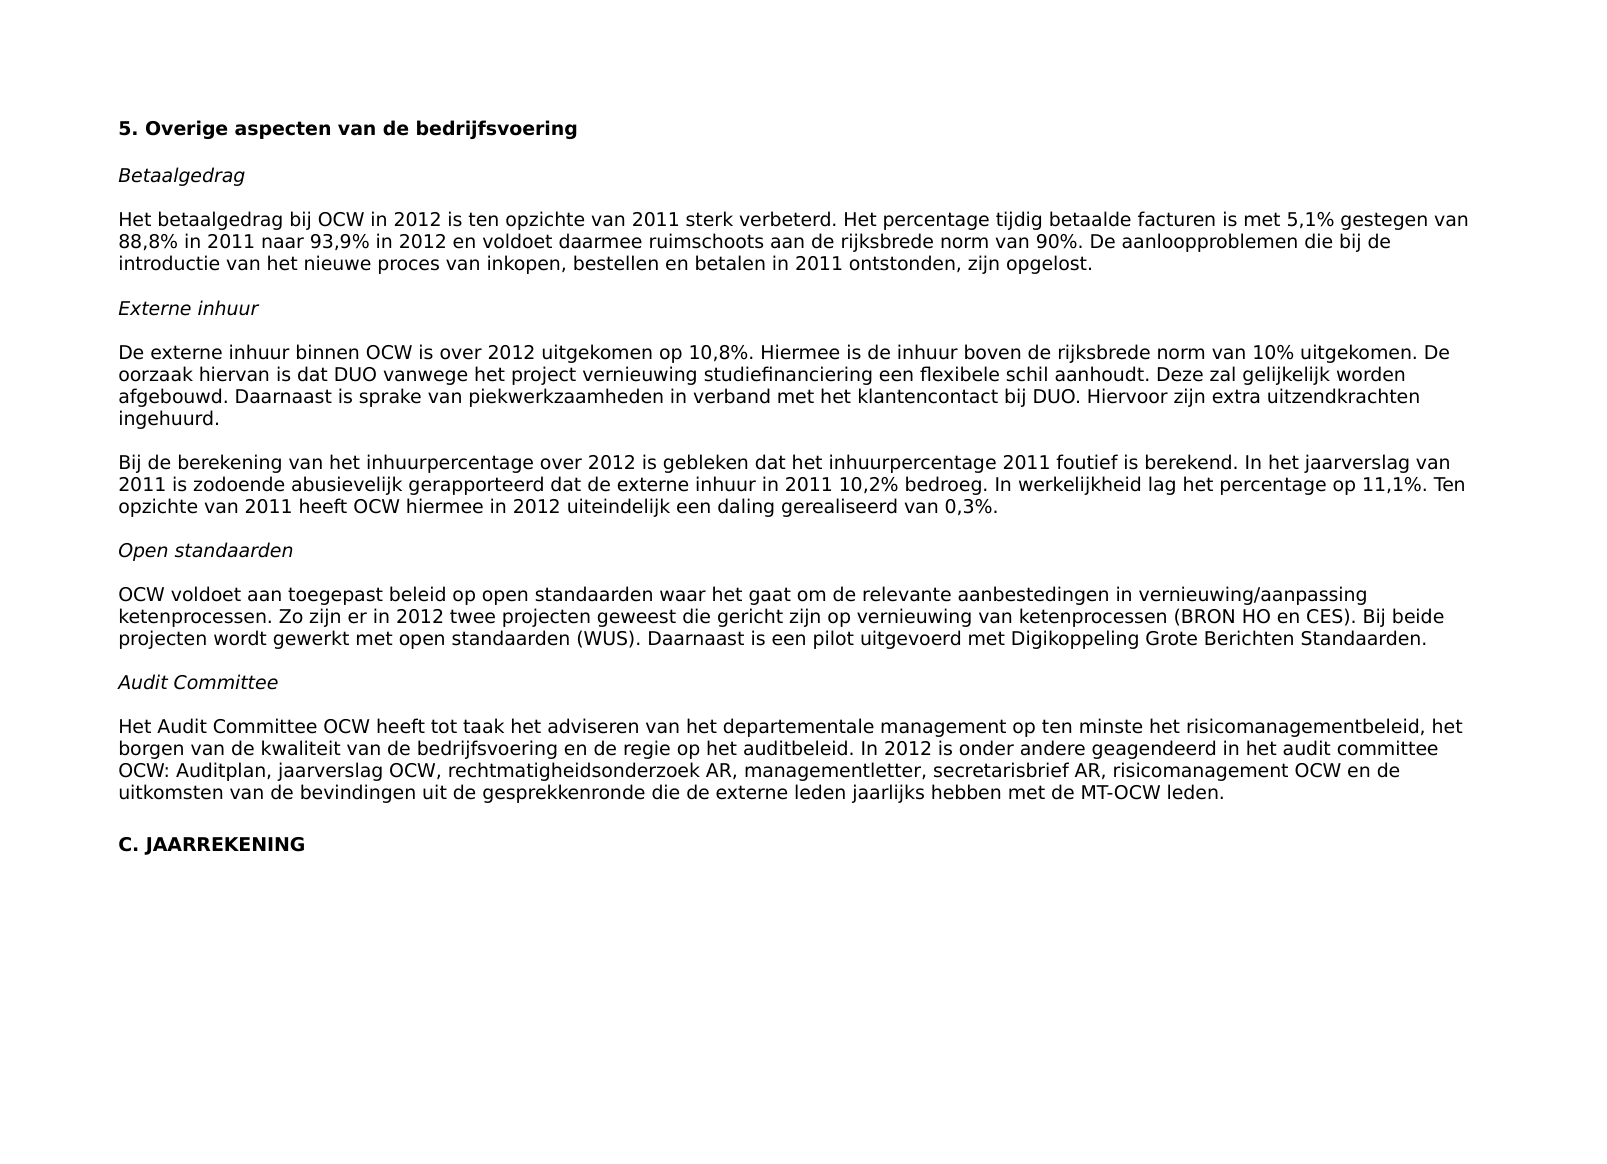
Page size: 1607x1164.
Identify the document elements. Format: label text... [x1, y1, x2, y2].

text Het Audit Committee OCW heeft tot taak het adviseren van het departementale management op ten minste het risicomanagementbeleid, het borgen van de kwaliteit van de bedrijfsvoering en de regie op het auditbeleid. In 2012 is onder andere geagendeerd in het audit committee OCW: Auditplan, jaarverslag OCW, rechtmatigheidsonderzoek AR, managementletter, secretarisbrief AR, risicomanagement OCW en de uitkomsten van de bevindingen uit de gesprekkenronde die de externe leden jaarlijks hebben met de MT-OCW leden. [118, 716, 1488, 804]
subtitle C. JAARREKENING [118, 834, 1488, 856]
text De externe inhuur binnen OCW is over 2012 uitgekomen op 10,8%. Hiermee is de inhuur boven de rijksbrede norm van 10% uitgekomen. De oorzaak hiervan is dat DUO vanwege het project vernieuwing studiefinanciering een flexibele schil aanhoudt. Deze zal gelijkelijk worden afgebouwd. Daarnaast is sprake van piekwerkzaamheden in verband met het klantencontact bij DUO. Hiervoor zijn extra uitzendkrachten ingehuurd. [118, 342, 1488, 429]
subtitle Audit Committee [118, 672, 1488, 694]
text Het betaalgedrag bij OCW in 2012 is ten opzichte van 2011 sterk verbeterd. Het percentage tijdig betaalde facturen is met 5,1% gestegen van 88,8% in 2011 naar 93,9% in 2012 en voldoet daarmee ruimschoots aan de rijksbrede norm van 90%. De aanloopproblemen die bij de introductie van het nieuwe proces van inkopen, bestellen en betalen in 2011 ontstonden, zijn opgelost. [118, 209, 1488, 275]
subtitle Open standaarden [118, 540, 1488, 562]
subtitle Betaalgedrag [118, 165, 1488, 187]
subtitle 5. Overige aspecten van de bedrijfsvoering [118, 118, 1488, 140]
text OCW voldoet aan toegepast beleid op open standaarden waar het gaat om de relevante aanbestedingen in vernieuwing/aanpassing ketenprocessen. Zo zijn er in 2012 twee projecten geweest die gericht zijn op vernieuwing van ketenprocessen (BRON HO en CES). Bij beide projecten wordt gewerkt met open standaarden (WUS). Daarnaast is een pilot uitgevoerd met Digikoppeling Grote Berichten Standaarden. [118, 584, 1488, 650]
text Bij de berekening van het inhuurpercentage over 2012 is gebleken dat het inhuurpercentage 2011 foutief is berekend. In het jaarverslag van 2011 is zodoende abusievelijk gerapporteerd dat de externe inhuur in 2011 10,2% bedroeg. In werkelijkheid lag het percentage op 11,1%. Ten opzichte van 2011 heeft OCW hiermee in 2012 uiteindelijk een daling gerealiseerd van 0,3%. [118, 452, 1488, 518]
subtitle Externe inhuur [118, 297, 1488, 319]
